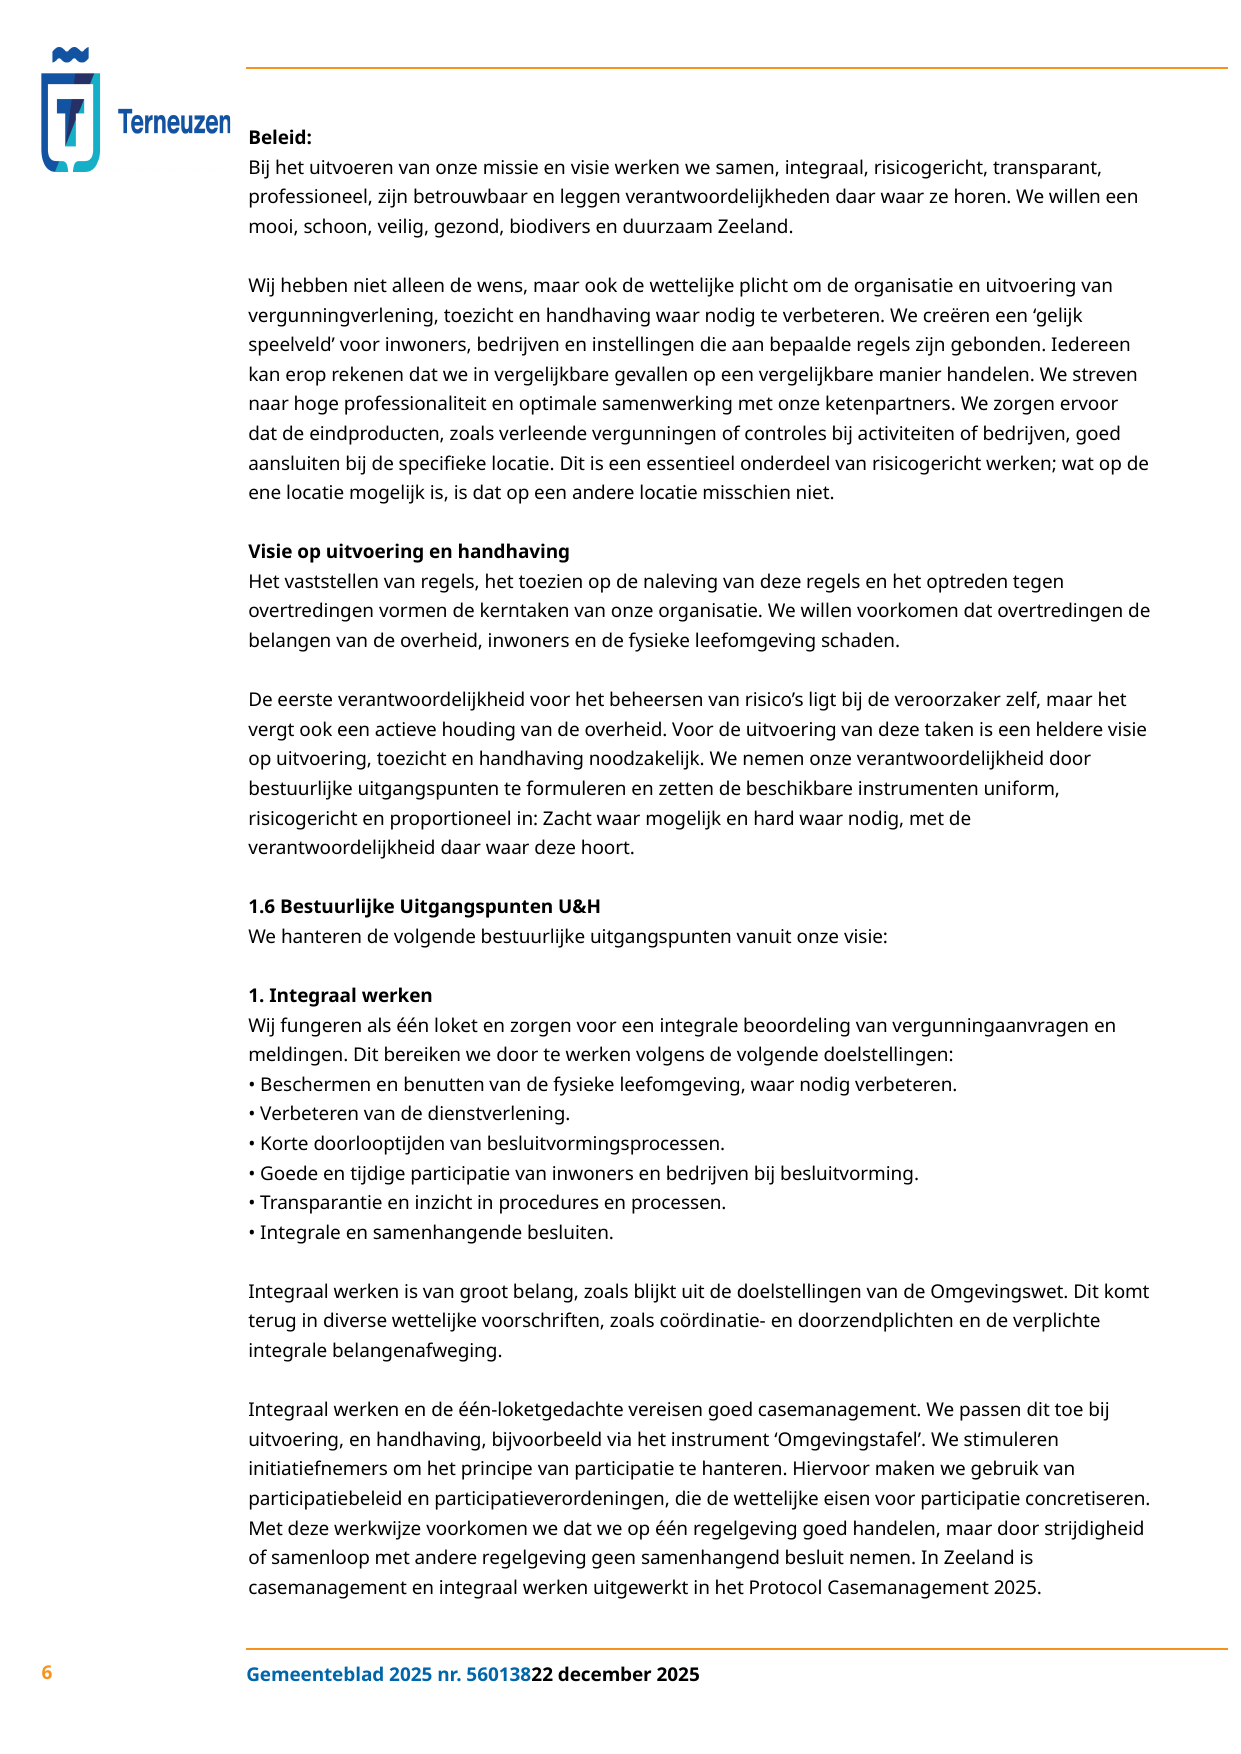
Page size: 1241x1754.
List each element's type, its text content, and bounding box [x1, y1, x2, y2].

picture [41, 47, 231, 172]
text Visie op uitvoering en handhaving [248, 538, 1152, 564]
text • Integrale en samenhangende besluiten. [248, 1219, 1152, 1245]
text • Korte doorlooptijden van besluitvormingsprocessen. [248, 1130, 1152, 1156]
text We hanteren de volgende bestuurlijke uitgangspunten vanuit onze visie: [248, 923, 1152, 949]
text • Verbeteren van de dienstverlening. [248, 1101, 1152, 1126]
text • Beschermen en benutten van de fysieke leefomgeving, waar nodig verbeteren. [248, 1071, 1152, 1097]
text De eerste verantwoordelijkheid voor het beheersen van risico’s ligt bij de veroorzaker zelf, maar het vergt ook een actieve houding van de overheid. Voor de uitvoering van deze taken is een heldere visie op uitvoering, toezicht en handhaving noodzakelijk. We nemen onze verantwoordelijkheid door bestuurlijke uitgangspunten te formuleren en zetten de beschikbare instrumenten uniform, risicogericht en proportioneel in: Zacht waar mogelijk en hard waar nodig, met de verantwoordelijkheid daar waar deze hoort. [248, 686, 1152, 860]
text Beleid: [248, 124, 1152, 150]
text • Transparantie en inzicht in procedures en processen. [248, 1189, 1152, 1215]
text 1.6 Bestuurlijke Uitgangspunten U&H [248, 893, 1152, 919]
text 1. Integraal werken [248, 982, 1152, 1008]
text Integraal werken is van groot belang, zoals blijkt uit de doelstellingen van de Omgevingswet. Dit komt terug in diverse wettelijke voorschriften, zoals coördinatie- en doorzendplichten en de verplichte integrale belangenafweging. [248, 1278, 1152, 1363]
text • Goede en tijdige participatie van inwoners en bedrijven bij besluitvorming. [248, 1160, 1152, 1186]
text Wij fungeren als één loket en zorgen voor een integrale beoordeling van vergunningaanvragen en meldingen. Dit bereiken we door te werken volgens de volgende doelstellingen: [248, 1012, 1152, 1067]
text Bij het uitvoeren van onze missie en visie werken we samen, integraal, risicogericht, transparant, professioneel, zijn betrouwbaar en leggen verantwoordelijkheden daar waar ze horen. We willen een mooi, schoon, veilig, gezond, biodivers en duurzaam Zeeland. [248, 154, 1152, 239]
text Integraal werken en de één-loketgedachte vereisen goed casemanagement. We passen dit toe bij uitvoering, en handhaving, bijvoorbeeld via het instrument ‘Omgevingstafel’. We stimuleren initiatiefnemers om het principe van participatie te hanteren. Hiervoor maken we gebruik van participatiebeleid en participatieverordeningen, die de wettelijke eisen voor participatie concretiseren. Met deze werkwijze voorkomen we dat we op één regelgeving goed handelen, maar door strijdigheid of samenloop met andere regelgeving geen samenhangend besluit nemen. In Zeeland is casemanagement en integraal werken uitgewerkt in het Protocol Casemanagement 2025. [248, 1396, 1152, 1600]
text Wij hebben niet alleen de wens, maar ook de wettelijke plicht om de organisatie en uitvoering van vergunningverlening, toezicht en handhaving waar nodig te verbeteren. We creëren een ‘gelijk speelveld’ voor inwoners, bedrijven en instellingen die aan bepaalde regels zijn gebonden. Iedereen kan erop rekenen dat we in vergelijkbare gevallen op een vergelijkbare manier handelen. We streven naar hoge professionaliteit en optimale samenwerking met onze ketenpartners. We zorgen ervoor dat de eindproducten, zoals verleende vergunningen of controles bij activiteiten of bedrijven, goed aansluiten bij de specifieke locatie. Dit is een essentieel onderdeel van risicogericht werken; wat op de ene locatie mogelijk is, is dat op een andere locatie misschien niet. [248, 272, 1152, 505]
text Het vaststellen van regels, het toezien op de naleving van deze regels en het optreden tegen overtredingen vormen de kerntaken van onze organisatie. We willen voorkomen dat overtredingen de belangen van de overheid, inwoners en de fysieke leefomgeving schaden. [248, 568, 1152, 653]
